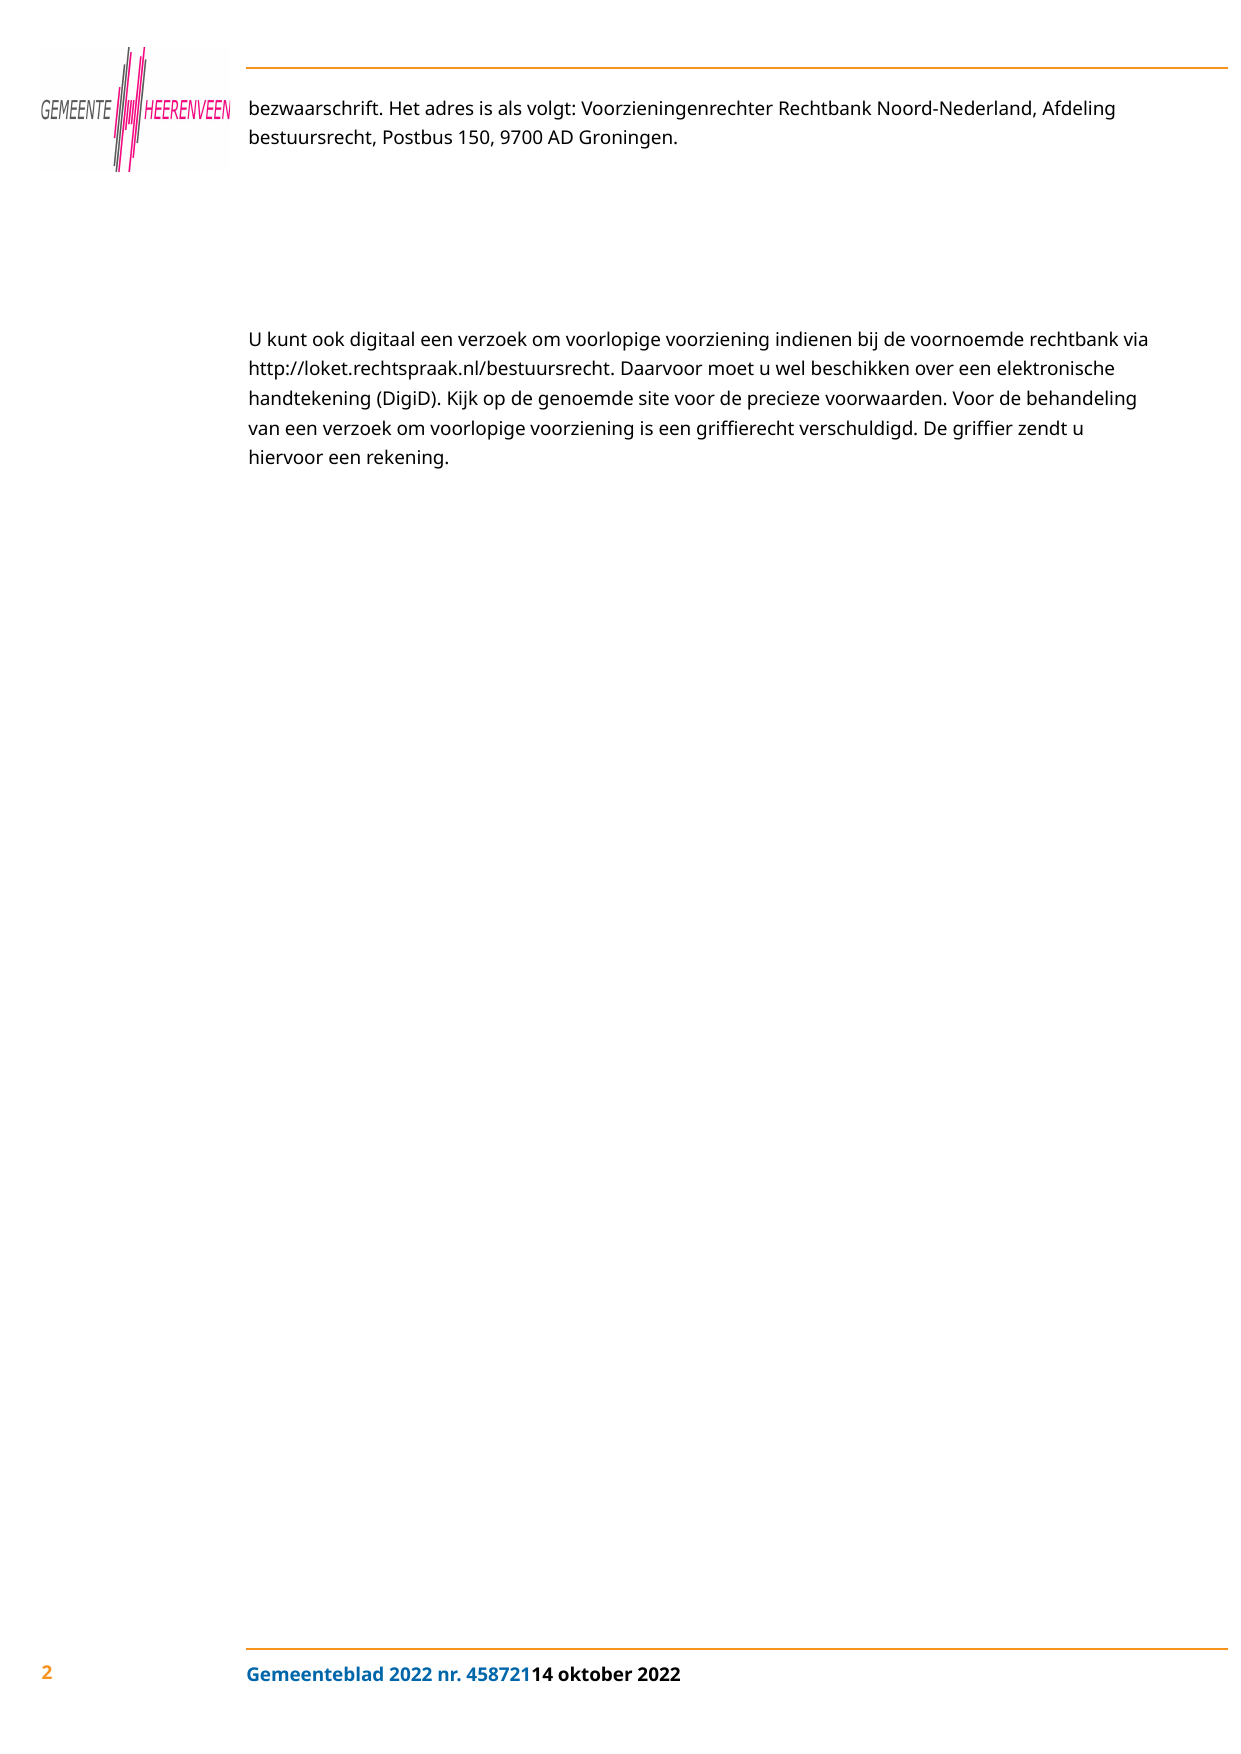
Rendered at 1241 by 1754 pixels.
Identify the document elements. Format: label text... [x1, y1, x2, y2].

picture [41, 47, 231, 172]
text U kunt ook digitaal een verzoek om voorlopige voorziening indienen bij de voornoemde rechtbank via http://loket.rechtspraak.nl/bestuursrecht. Daarvoor moet u wel beschikken over een elektronische handtekening (DigiD). Kijk op de genoemde site voor de precieze voorwaarden. Voor de behandeling van een verzoek om voorlopige voorziening is een griffierecht verschuldigd. De griffier zendt u hiervoor een rekening. [248, 326, 1152, 470]
text bezwaarschrift. Het adres is als volgt: Voorzieningenrechter Rechtbank Noord-Nederland, Afdeling bestuursrecht, Postbus 150, 9700 AD Groningen. [248, 95, 1152, 150]
